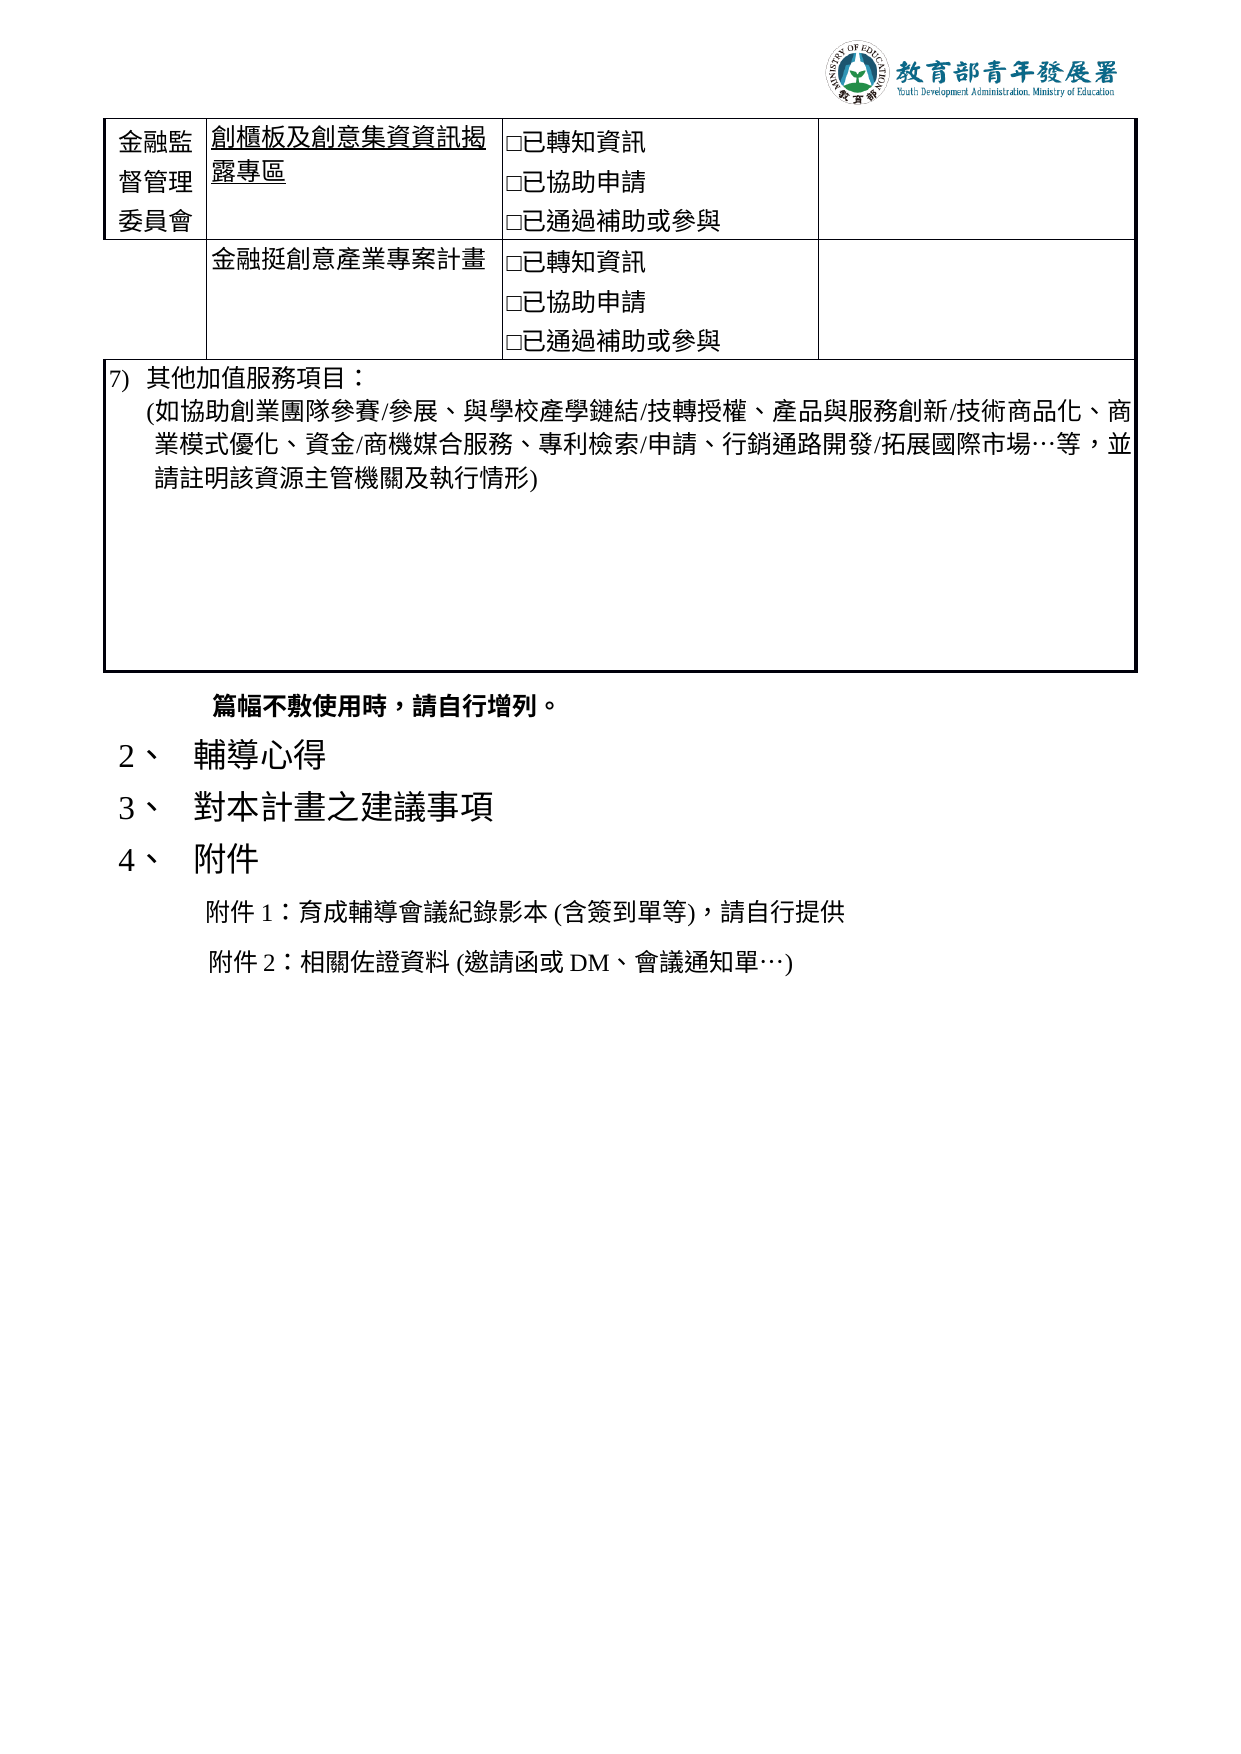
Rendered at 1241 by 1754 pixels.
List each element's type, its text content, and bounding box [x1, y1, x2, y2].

list 輔導心得 [118, 725, 1122, 777]
text 附件2：相關佐證資料 (邀請函或DM、會議通知單…) [208, 932, 1082, 982]
table_cell 其他加值服務項目： (如協助創業團隊參賽/參展、與學校產學鏈結/技轉授權、產品與服務創新/技術商品化、商業模式優化、資金/商機媒合服務、專利檢索/申請、行銷通路開發/拓展國際市場…等，並請註明該資源主管機關及執行情形) [141, 360, 1134, 670]
table_cell 創櫃板及創意集資資訊揭露專區 [207, 119, 502, 238]
table_cell [819, 119, 1134, 238]
table_cell □已轉知資訊 □已協助申請 □已通過補助或參與 [503, 119, 818, 238]
table_cell 金融挺創意產業專案計畫 [207, 240, 502, 359]
table_cell 金融監督管理委員會 [106, 119, 206, 238]
table_cell 7) [106, 360, 141, 670]
text 篇幅不敷使用時，請自行增列。 [212, 673, 1122, 725]
picture [818, 35, 1123, 109]
list 附件 [118, 829, 1122, 882]
text 附件1：育成輔導會議紀錄影本 (含簽到單等)，請自行提供 [118, 882, 1082, 932]
table_cell □已轉知資訊 □已協助申請 □已通過補助或參與 [503, 240, 818, 359]
table_cell [819, 240, 1134, 359]
list 對本計畫之建議事項 [118, 777, 1122, 829]
